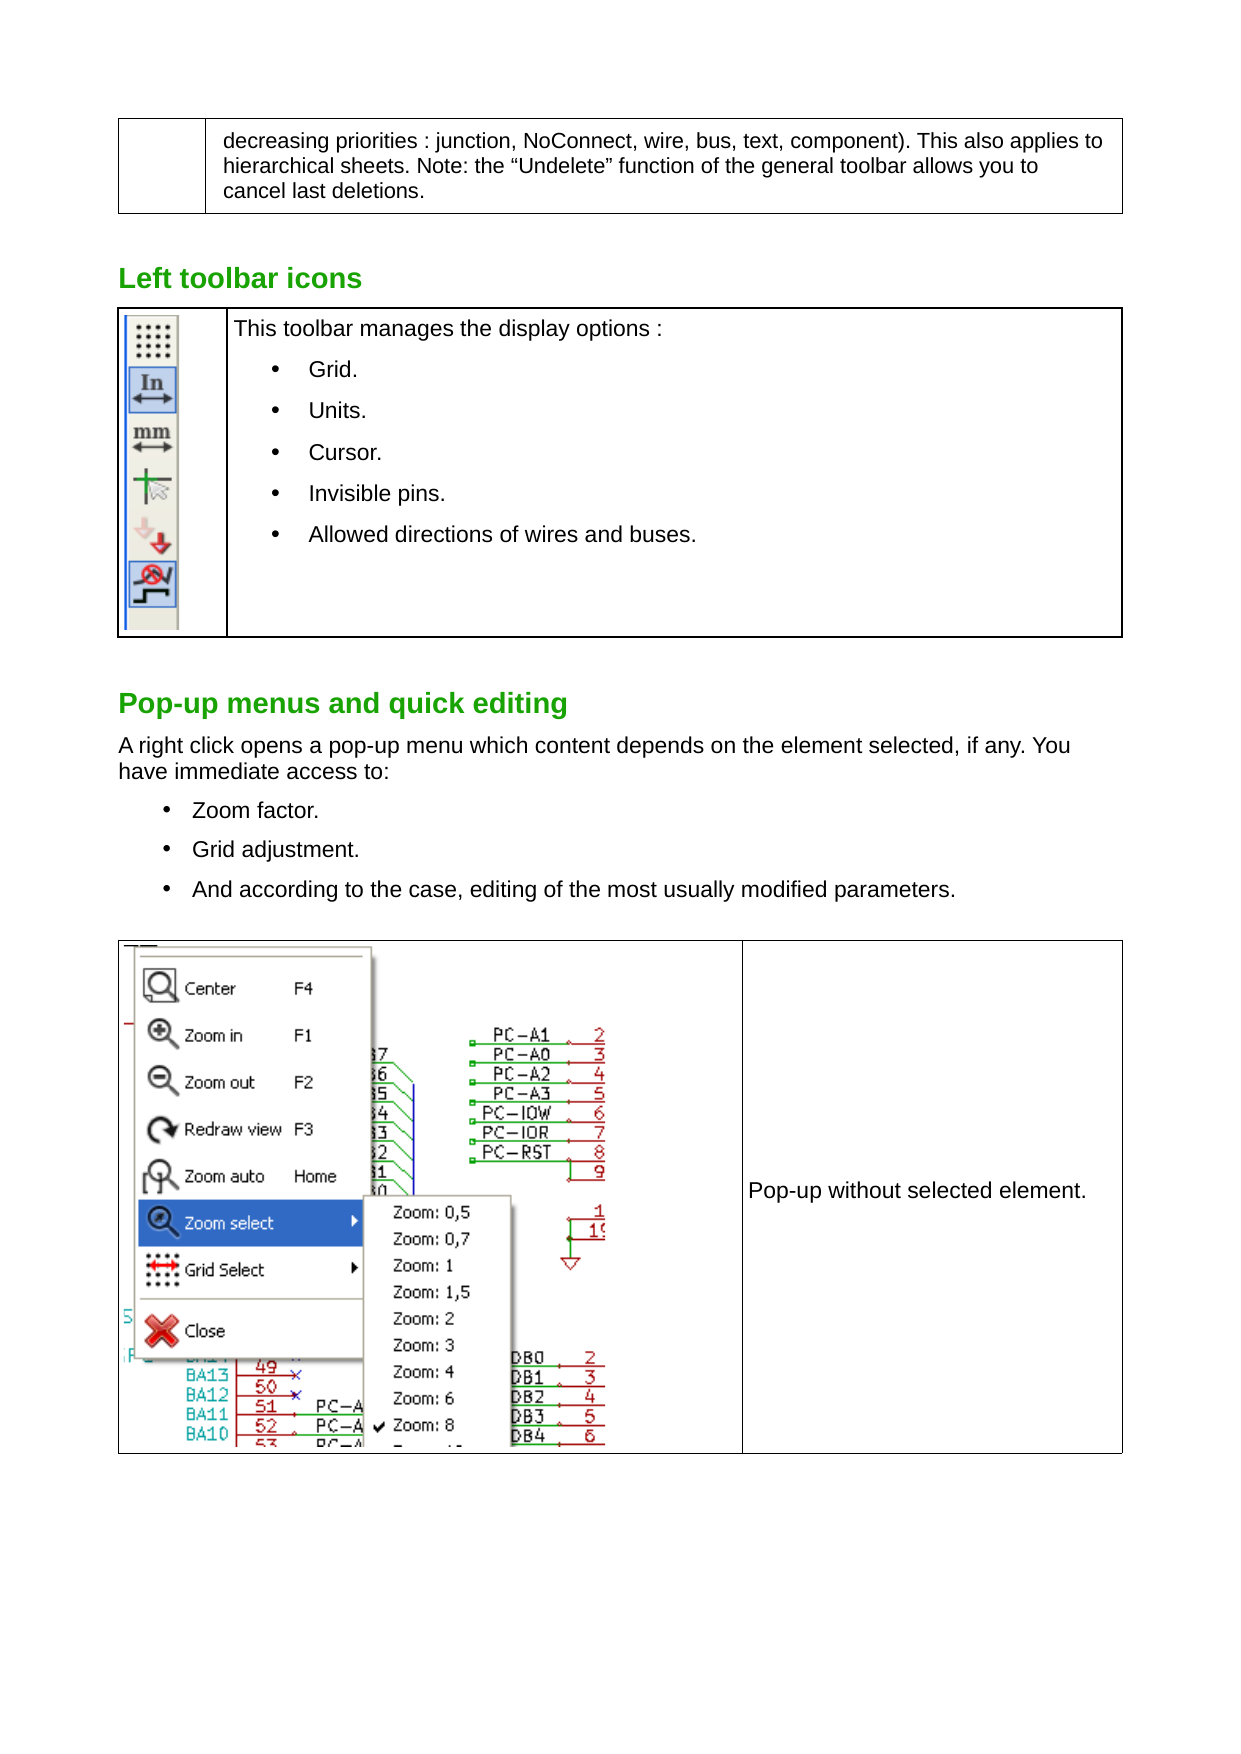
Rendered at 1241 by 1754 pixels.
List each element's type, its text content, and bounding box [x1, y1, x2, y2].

list And according to the case, editing of the most usually modified parameters. [162, 876, 1122, 902]
table_cell decreasing priorities : junction, NoConnect, wire, bus, text, component). This also applies to hierarchical sheets. Note: the “Undelete” function of the general toolbar allows you to cancel last deletions. [206, 119, 1122, 213]
list Grid adjustment. [162, 836, 1122, 863]
picture [123, 945, 605, 1447]
picture [124, 315, 180, 630]
table_cell [119, 119, 205, 213]
table_header This toolbar manages the display options : Grid. Units. Cursor. Invisible pins. Allowed directions of wires and buses. [228, 309, 1121, 636]
list Zoom factor. [162, 797, 1122, 824]
table_header Pop-up without selected element. [743, 941, 1122, 1452]
table_header [119, 309, 226, 636]
table_header [119, 941, 742, 1452]
text A right click opens a pop-up menu which content depends on the element selected, if any. You have immediate access to: [118, 732, 1122, 784]
subtitle Pop-up menus and quick editing [118, 686, 1122, 719]
subtitle Left toolbar icons [118, 261, 1122, 295]
